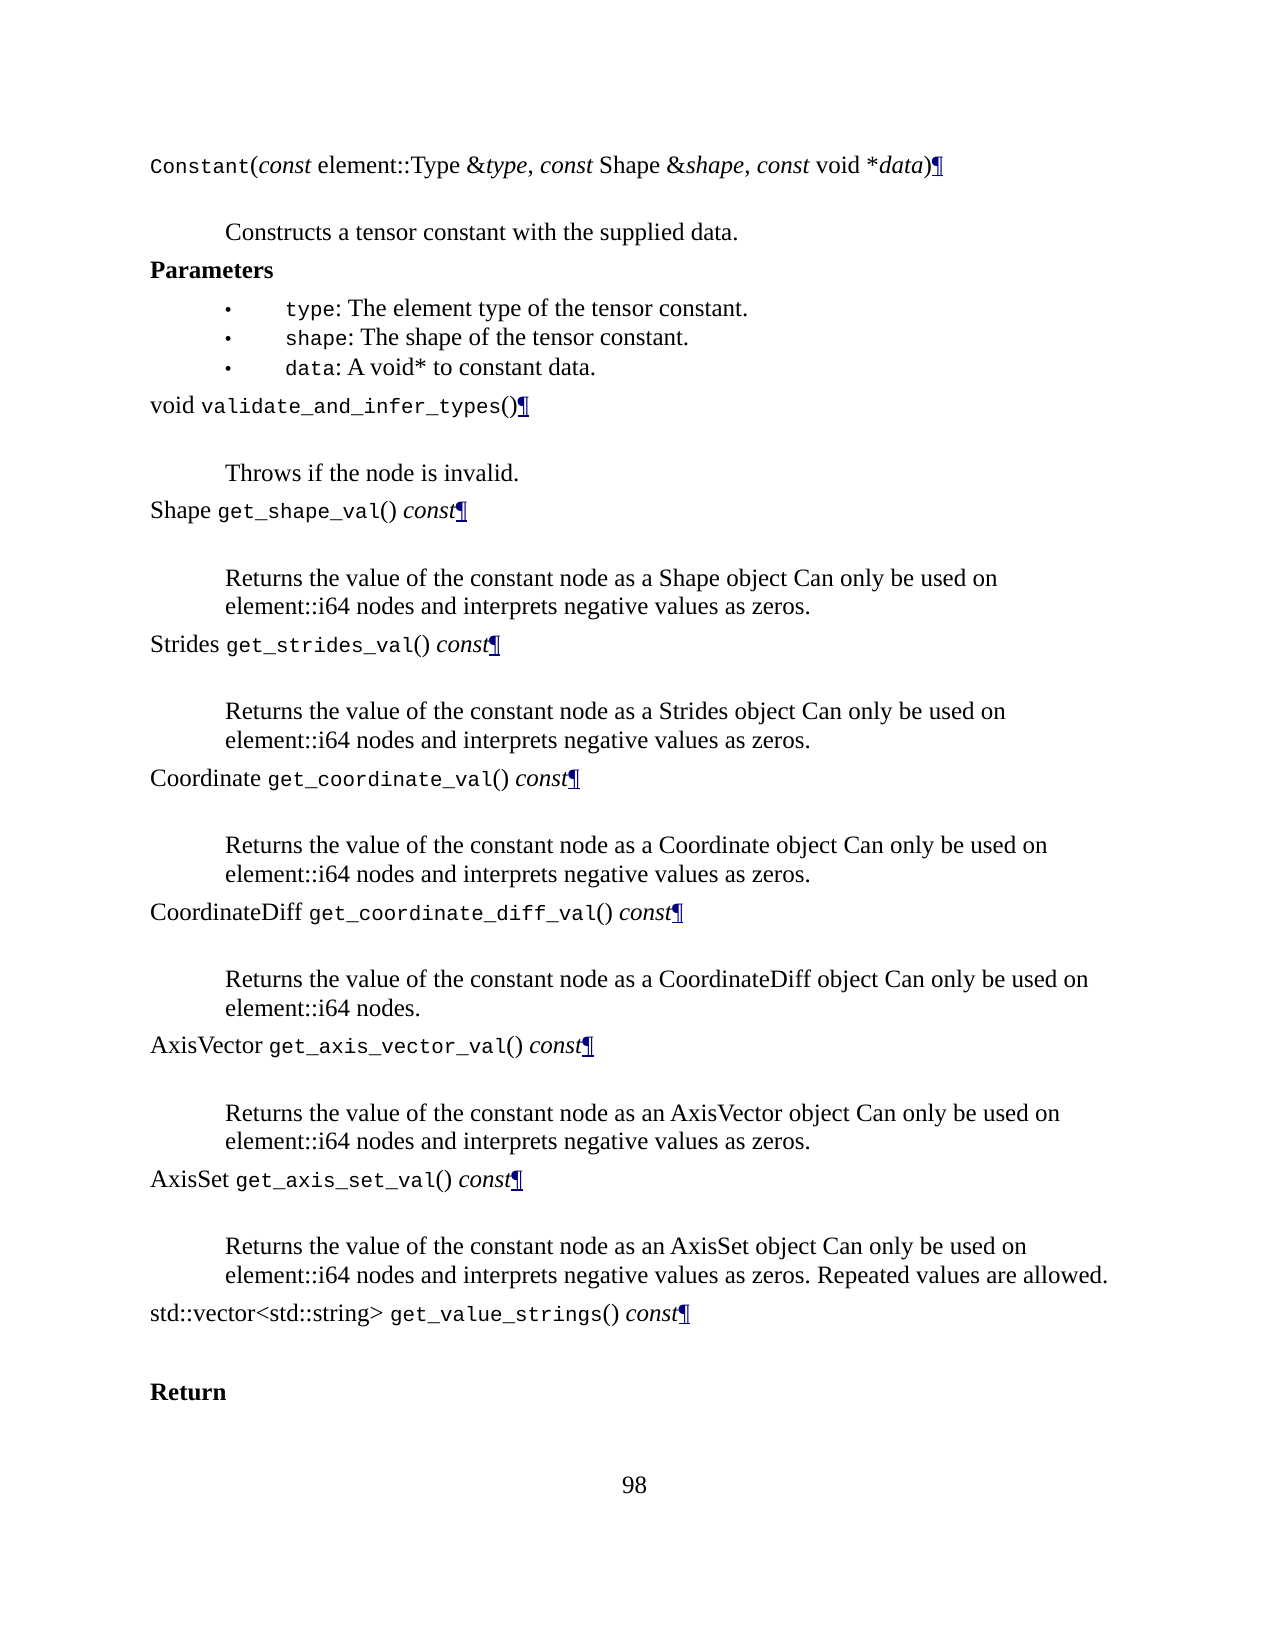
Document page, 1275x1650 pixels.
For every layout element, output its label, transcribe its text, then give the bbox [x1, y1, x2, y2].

text Throws if the node is invalid. [225, 458, 1125, 486]
text Coordinate get_coordinate_val() const¶ [150, 763, 1125, 821]
list data: A void* to constant data. [225, 352, 1125, 381]
text void validate_and_infer_types()¶ [150, 390, 1125, 449]
list type: The element type of the tensor constant. [225, 293, 1125, 322]
text Returns the value of the constant node as an AxisSet object Can only be used on element::i64 nodes and interprets negative values as zeros. Repeated values are allowed. [225, 1231, 1125, 1289]
text std::vector<std::string> get_value_strings() const¶ [150, 1298, 1125, 1356]
list shape: The shape of the tensor constant. [225, 322, 1125, 352]
text Return [150, 1377, 1125, 1406]
text Returns the value of the constant node as an AxisVector object Can only be used on element::i64 nodes and interprets negative values as zeros. [225, 1098, 1125, 1155]
text Strides get_strides_val() const¶ [150, 629, 1125, 687]
text AxisVector get_axis_vector_val() const¶ [150, 1030, 1125, 1089]
text Parameters [150, 255, 1125, 284]
text Returns the value of the constant node as a Shape object Can only be used on element::i64 nodes and interprets negative values as zeros. [225, 563, 1125, 620]
text Constructs a tensor constant with the supplied data. [225, 217, 1125, 246]
text CoordinateDiff get_coordinate_diff_val() const¶ [150, 897, 1125, 955]
text Returns the value of the constant node as a CoordinateDiff object Can only be used on element::i64 nodes. [225, 964, 1125, 1021]
text Returns the value of the constant node as a Coordinate object Can only be used on element::i64 nodes and interprets negative values as zeros. [225, 830, 1125, 888]
text AxisSet get_axis_set_val() const¶ [150, 1164, 1125, 1222]
text Returns the value of the constant node as a Strides object Can only be used on element::i64 nodes and interprets negative values as zeros. [225, 696, 1125, 754]
text Constant(const element::Type &type, const Shape &shape, const void *data)¶ [150, 150, 1125, 208]
text Shape get_shape_val() const¶ [150, 495, 1125, 554]
